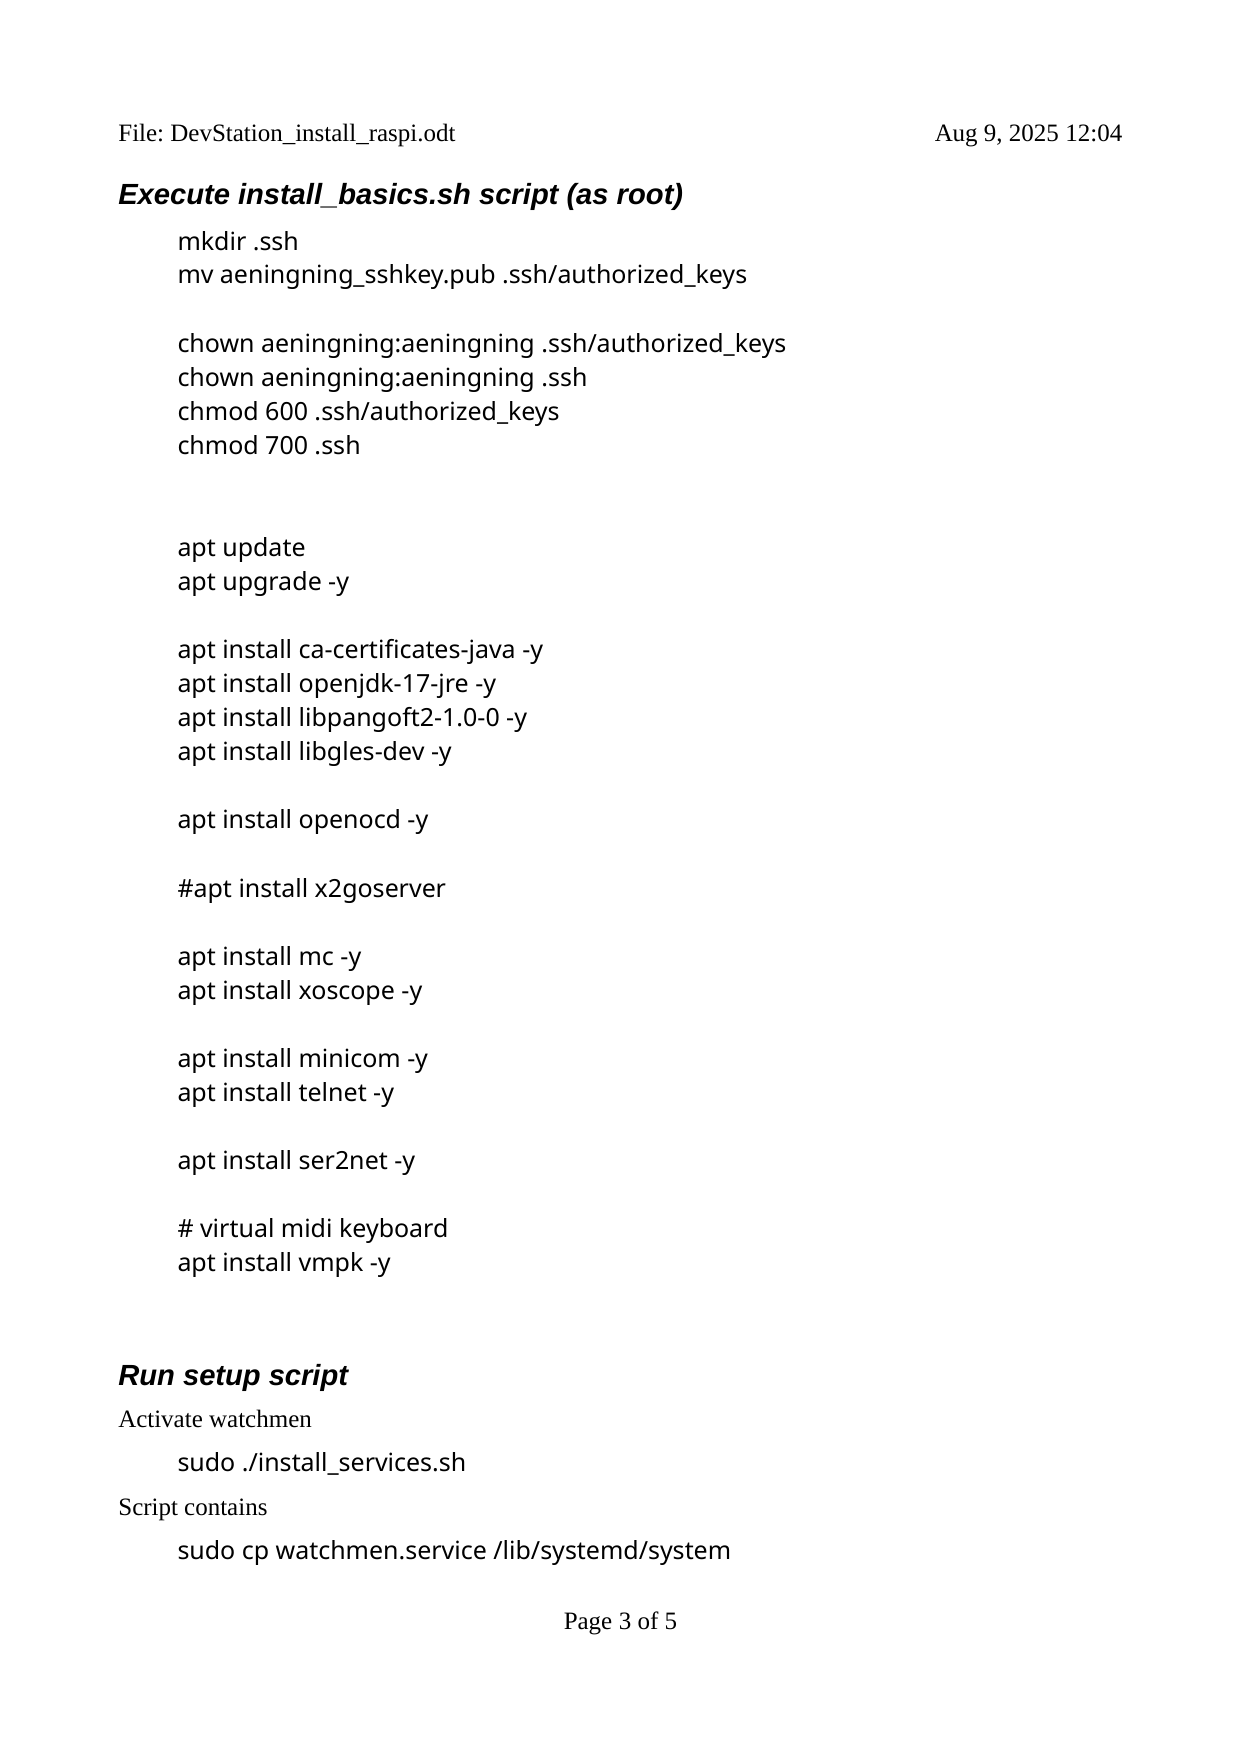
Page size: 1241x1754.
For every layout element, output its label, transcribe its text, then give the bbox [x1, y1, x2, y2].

text sudo ./install_services.sh [177, 1445, 1122, 1479]
text mkdir .ssh mv aeningning_sshkey.pub .ssh/authorized_keys chown aeningning:aeningning .ssh/authorized_keys chown aeningning:aeningning .ssh chmod 600 .ssh/authorized_keys chmod 700 .ssh apt update apt upgrade -y apt install ca-certificates-java -y apt install openjdk-17-jre -y apt install libpangoft2-1.0-0 -y apt install libgles-dev -y apt install openocd -y #apt install x2goserver apt install mc -y apt install xoscope -y apt install minicom -y apt install telnet -y apt install ser2net -y # virtual midi keyboard apt install vmpk -y [177, 223, 1122, 1279]
text Script contains [118, 1492, 1122, 1520]
subtitle Execute install_basics.sh script (as root) [118, 177, 1122, 211]
text Activate watchmen [118, 1404, 1122, 1433]
subtitle Run setup script [118, 1358, 1122, 1391]
text sudo cp watchmen.service /lib/systemd/system [177, 1533, 1122, 1567]
